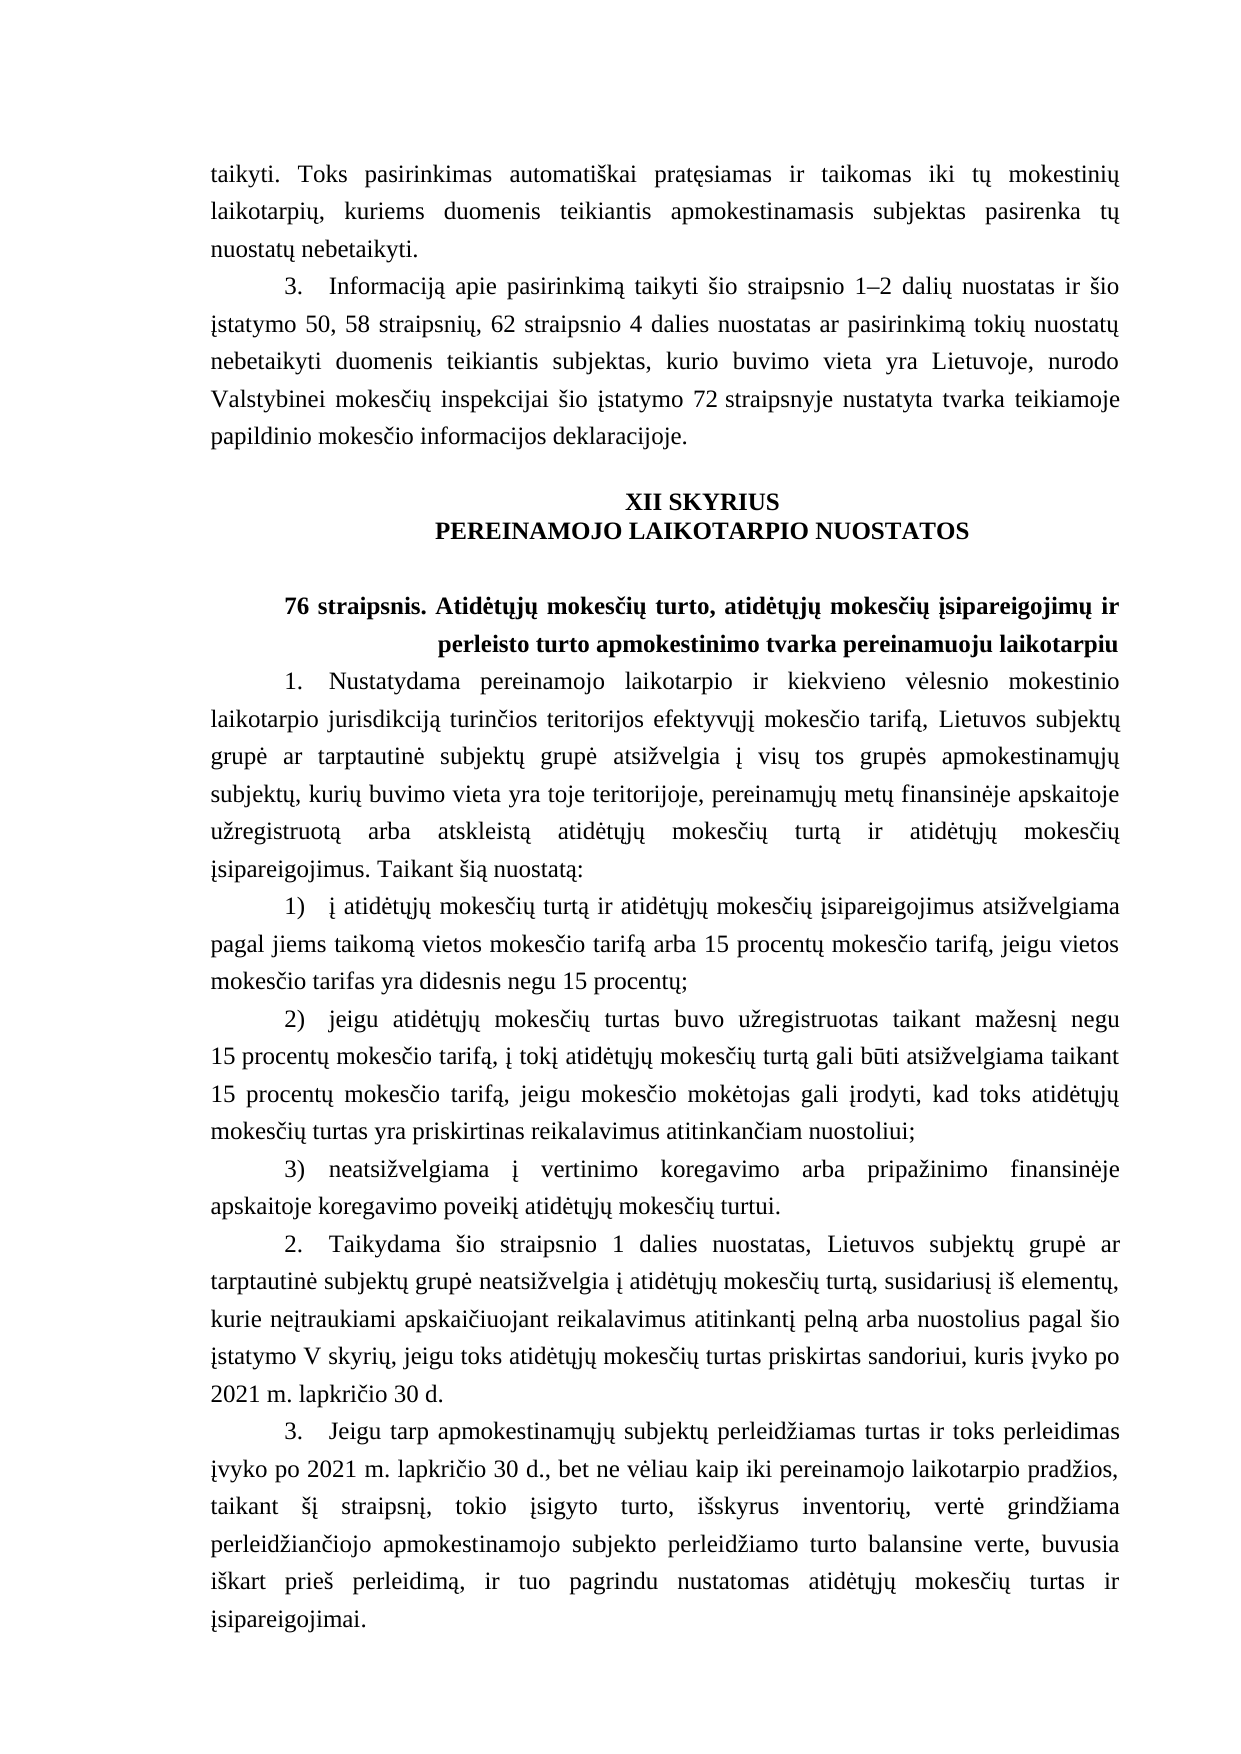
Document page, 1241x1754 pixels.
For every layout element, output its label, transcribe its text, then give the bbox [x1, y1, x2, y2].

text 3) neatsižvelgiama į vertinimo koregavimo arba pripažinimo finansinėje apskaitoje koregavimo poveikį atidėtųjų mokesčių turtui. [210, 1145, 1120, 1220]
text 2) jeigu atidėtųjų mokesčių turtas buvo užregistruotas taikant mažesnį negu 15 procentų mokesčio tarifą, į tokį atidėtųjų mokesčių turtą gali būti atsižvelgiama taikant 15 procentų mokesčio tarifą, jeigu mokesčio mokėtojas gali įrodyti, kad toks atidėtųjų mokesčių turtas yra priskirtinas reikalavimus atitinkančiam nuostoliui; [210, 995, 1120, 1145]
text 1. Nustatydama pereinamojo laikotarpio ir kiekvieno vėlesnio mokestinio laikotarpio jurisdikciją turinčios teritorijos efektyvųjį mokesčio tarifą, Lietuvos subjektų grupė ar tarptautinė subjektų grupė atsižvelgia į visų tos grupės apmokestinamųjų subjektų, kurių buvimo vieta yra toje teritorijoje, pereinamųjų metų finansinėje apskaitoje užregistruotą arba atskleistą atidėtųjų mokesčių turtą ir atidėtųjų mokesčių įsipareigojimus. Taikant šią nuostatą: [210, 657, 1120, 882]
text 3. Jeigu tarp apmokestinamųjų subjektų perleidžiamas turtas ir toks perleidimas įvyko po 2021 m. lapkričio 30 d., bet ne vėliau kaip iki pereinamojo laikotarpio pradžios, taikant šį straipsnį, tokio įsigyto turto, išskyrus inventorių, vertė grindžiama perleidžiančiojo apmokestinamojo subjekto perleidžiamo turto balansine verte, buvusia iškart prieš perleidimą, ir tuo pagrindu nustatomas atidėtųjų mokesčių turtas ir įsipareigojimai. [210, 1407, 1120, 1632]
text PEREINAMOJO LAIKOTARPIO NUOSTATOS [210, 516, 1120, 545]
text taikyti. Toks pasirinkimas automatiškai pratęsiamas ir taikomas iki tų mokestinių laikotarpių, kuriems duomenis teikiantis apmokestinamasis subjektas pasirenka tų nuostatų nebetaikyti. [210, 150, 1120, 262]
text 3. Informaciją apie pasirinkimą taikyti šio straipsnio 1–2 dalių nuostatas ir šio įstatymo 50, 58 straipsnių, 62 straipsnio 4 dalies nuostatas ar pasirinkimą tokių nuostatų nebetaikyti duomenis teikiantis subjektas, kurio buvimo vieta yra Lietuvoje, nurodo Valstybinei mokesčių inspekcijai šio įstatymo 72 straipsnyje nustatyta tvarka teikiamoje papildinio mokesčio informacijos deklaracijoje. [210, 262, 1120, 450]
text 1) į atidėtųjų mokesčių turtą ir atidėtųjų mokesčių įsipareigojimus atsižvelgiama pagal jiems taikomą vietos mokesčio tarifą arba 15 procentų mokesčio tarifą, jeigu vietos mokesčio tarifas yra didesnis negu 15 procentų; [210, 882, 1120, 995]
text XII SKYRIUS [210, 487, 1120, 516]
text 2. Taikydama šio straipsnio 1 dalies nuostatas, Lietuvos subjektų grupė ar tarptautinė subjektų grupė neatsižvelgia į atidėtųjų mokesčių turtą, susidariusį iš elementų, kurie neįtraukiami apskaičiuojant reikalavimus atitinkantį pelną arba nuostolius pagal šio įstatymo V skyrių, jeigu toks atidėtųjų mokesčių turtas priskirtas sandoriui, kuris įvyko po 2021 m. lapkričio 30 d. [210, 1220, 1120, 1407]
text 76 straipsnis. Atidėtųjų mokesčių turto, atidėtųjų mokesčių įsipareigojimų ir perleisto turto apmokestinimo tvarka pereinamuoju laikotarpiu [284, 582, 1120, 657]
